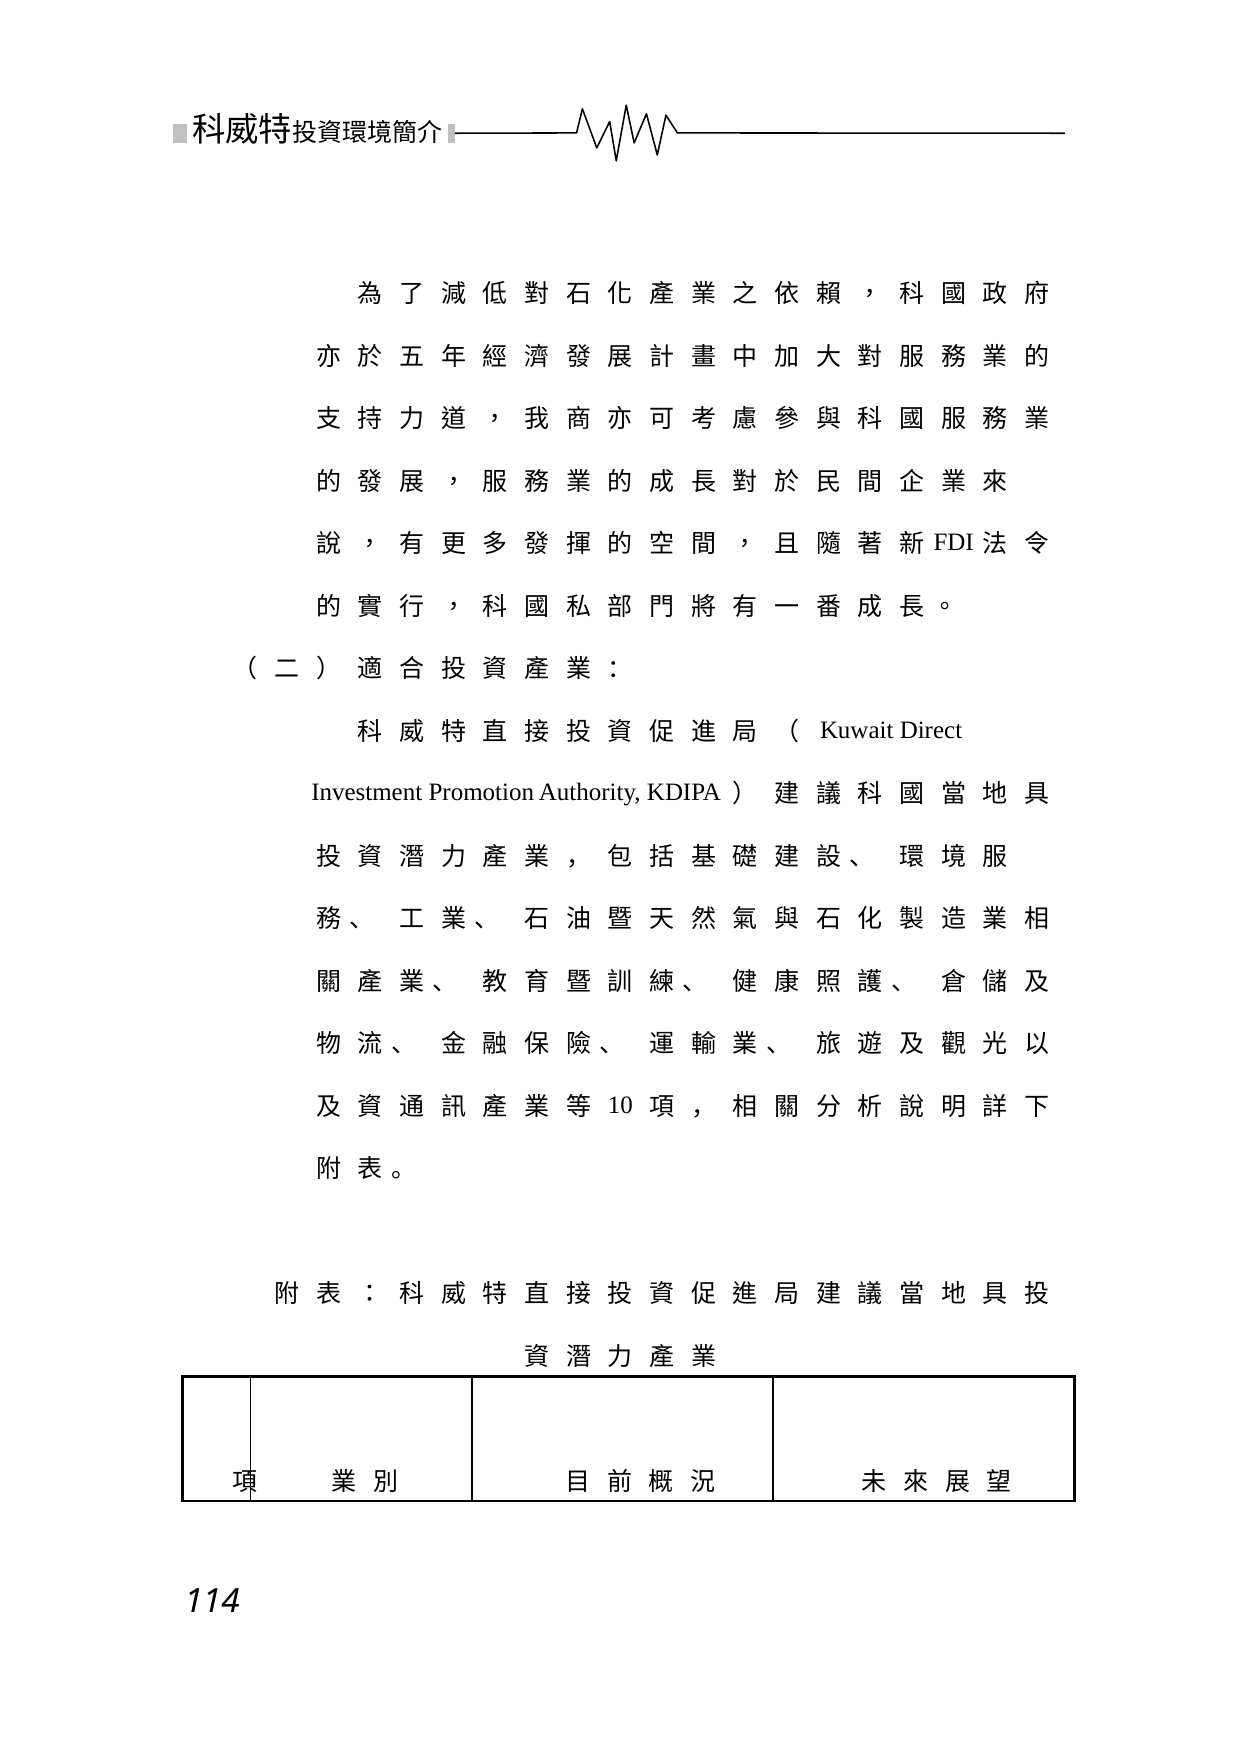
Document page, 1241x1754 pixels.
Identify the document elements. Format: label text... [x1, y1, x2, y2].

text 為了減低對石化產業之依賴，科國政府亦於五年經濟發展計畫中加大對服務業的支持力道，我商亦可考慮參與科國服務業的發展，服務業的成長對於民間企業來說，有更多發揮的空間，且隨著新FDI法令的實行，科國私部門將有一番成長。 [281, 250, 1058, 625]
text 科威特直接投資促進局（Kuwait Direct Investment Promotion Authority, KDIPA）建議科國當地具投資潛力產業，包括基礎建設、環境服務、工業、石油暨天然氣與石化製造業相關產業、教育暨訓練、健康照護、倉儲及物流、金融保險、運輸業、旅遊及觀光以及資通訊產業等10項，相關分析說明詳下附表。 [281, 688, 1058, 1188]
text 附表：科威特直接投資促進局建議當地具投資潛力產業 [183, 1250, 1058, 1375]
table_header 未來展望 [774, 1378, 1073, 1500]
table_header 業別 [251, 1378, 471, 1500]
table_header 目前概況 [473, 1378, 772, 1500]
table_header 項次 [184, 1378, 250, 1500]
text （二）適合投資產業： [207, 625, 1058, 688]
